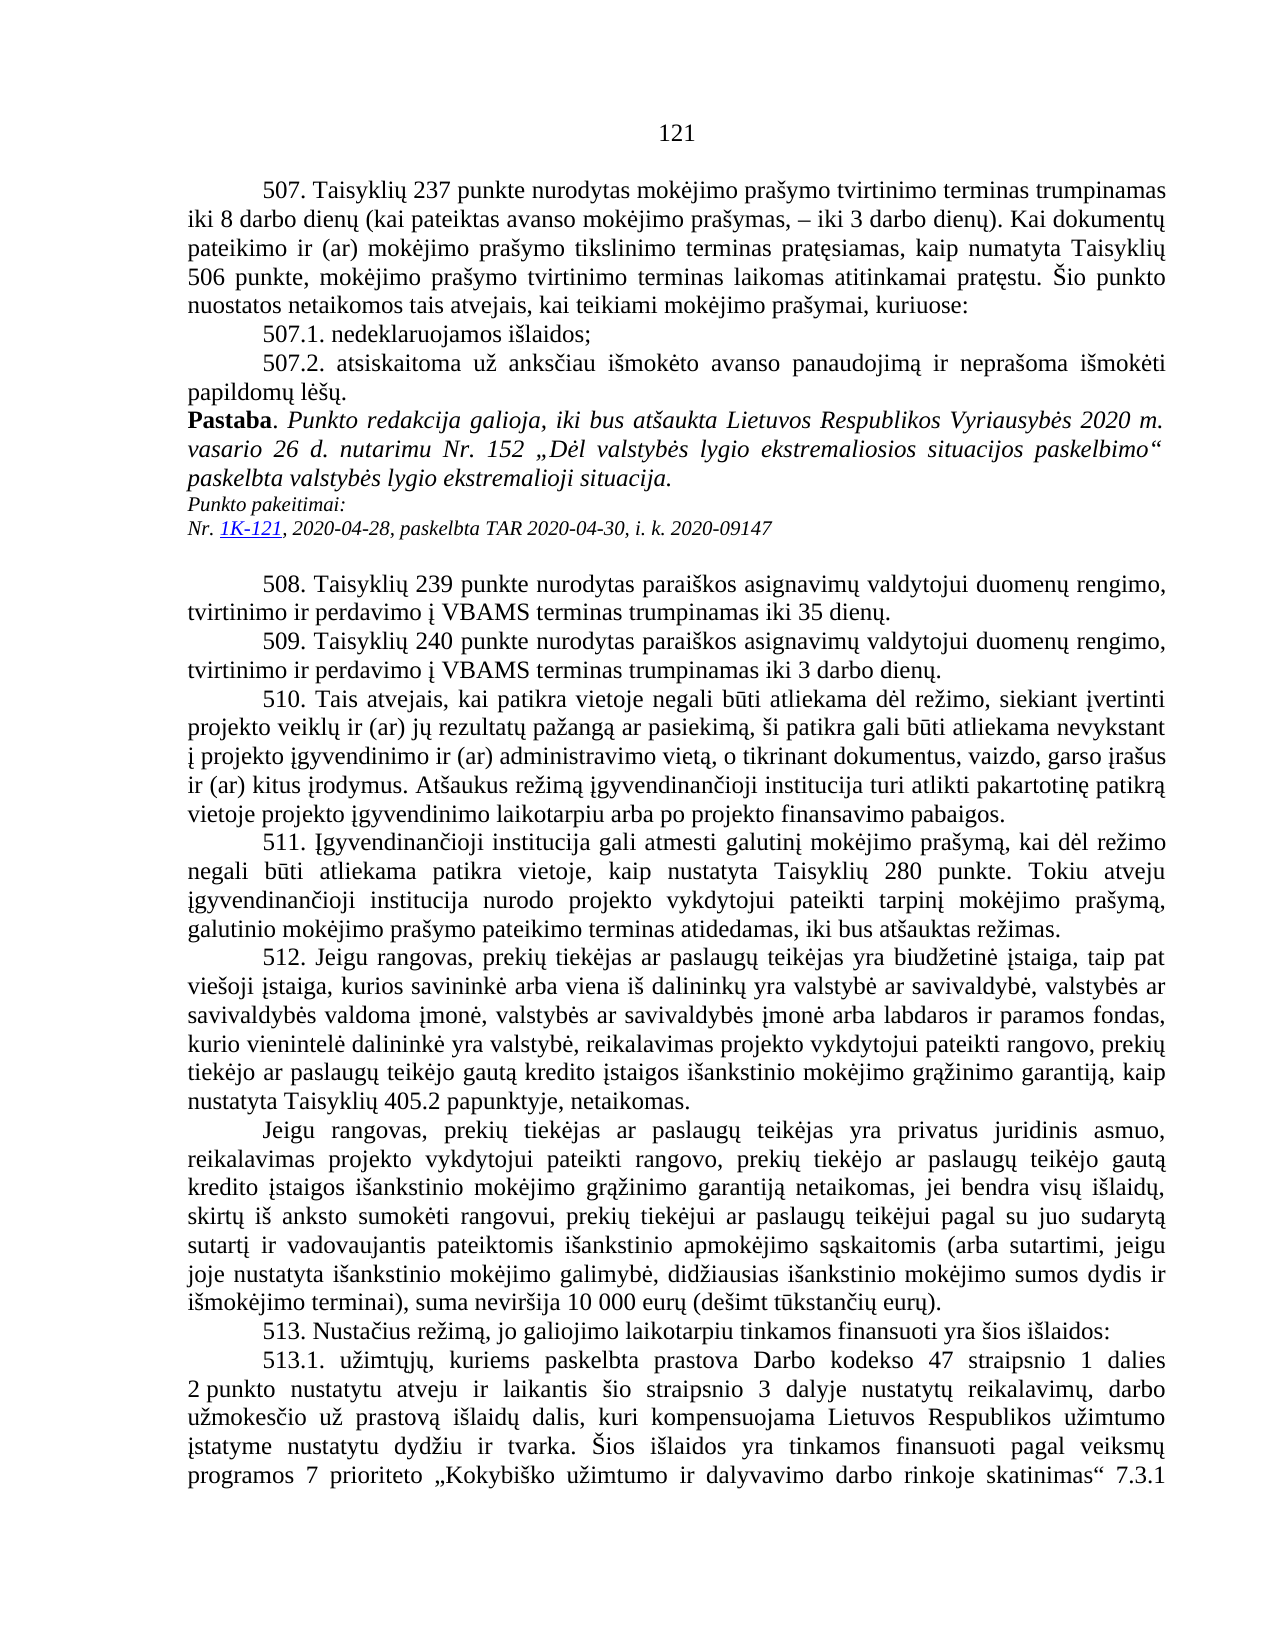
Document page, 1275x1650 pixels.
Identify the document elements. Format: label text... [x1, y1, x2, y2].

text 508. Taisyklių 239 punkte nurodytas paraiškos asignavimų valdytojui duomenų rengimo, tvirtinimo ir perdavimo į VBAMS terminas trumpinamas iki 35 dienų. [187, 569, 1167, 626]
text 513.1. užimtųjų, kuriems paskelbta prastova Darbo kodekso 47 straipsnio 1 dalies 2 punkto nustatytu atveju ir laikantis šio straipsnio 3 dalyje nustatytų reikalavimų, darbo užmokesčio už prastovą išlaidų dalis, kuri kompensuojama Lietuvos Respublikos užimtumo įstatyme nustatytu dydžiu ir tvarka. Šios išlaidos yra tinkamos finansuoti pagal veiksmų programos 7 prioriteto „Kokybiško užimtumo ir dalyvavimo darbo rinkoje skatinimas“ 7.3.1 [187, 1345, 1167, 1489]
text 510. Tais atvejais, kai patikra vietoje negali būti atliekama dėl režimo, siekiant įvertinti projekto veiklų ir (ar) jų rezultatų pažangą ar pasiekimą, ši patikra gali būti atliekama nevykstant į projekto įgyvendinimo ir (ar) administravimo vietą, o tikrinant dokumentus, vaizdo, garso įrašus ir (ar) kitus įrodymus. Atšaukus režimą įgyvendinančioji institucija turi atlikti pakartotinę patikrą vietoje projekto įgyvendinimo laikotarpiu arba po projekto finansavimo pabaigos. [187, 684, 1167, 827]
text 507. Taisyklių 237 punkte nurodytas mokėjimo prašymo tvirtinimo terminas trumpinamas iki 8 darbo dienų (kai pateiktas avanso mokėjimo prašymas, – iki 3 darbo dienų). Kai dokumentų pateikimo ir (ar) mokėjimo prašymo tikslinimo terminas pratęsiamas, kaip numatyta Taisyklių 506 punkte, mokėjimo prašymo tvirtinimo terminas laikomas atitinkamai pratęstu. Šio punkto nuostatos netaikomos tais atvejais, kai teikiami mokėjimo prašymai, kuriuose: [187, 176, 1167, 319]
text 513. Nustačius režimą, jo galiojimo laikotarpiu tinkamos finansuoti yra šios išlaidos: [187, 1316, 1167, 1345]
text 507.1. nedeklaruojamos išlaidos; [187, 319, 1167, 348]
text Jeigu rangovas, prekių tiekėjas ar paslaugų teikėjas yra privatus juridinis asmuo, reikalavimas projekto vykdytojui pateikti rangovo, prekių tiekėjo ar paslaugų teikėjo gautą kredito įstaigos išankstinio mokėjimo grąžinimo garantiją netaikomas, jei bendra visų išlaidų, skirtų iš anksto sumokėti rangovui, prekių tiekėjui ar paslaugų teikėjui pagal su juo sudarytą sutartį ir vadovaujantis pateiktomis išankstinio apmokėjimo sąskaitomis (arba sutartimi, jeigu joje nustatyta išankstinio mokėjimo galimybė, didžiausias išankstinio mokėjimo sumos dydis ir išmokėjimo terminai), suma neviršija 10 000 eurų (dešimt tūkstančių eurų). [187, 1115, 1167, 1316]
text 511. Įgyvendinančioji institucija gali atmesti galutinį mokėjimo prašymą, kai dėl režimo negali būti atliekama patikra vietoje, kaip nustatyta Taisyklių 280 punkte. Tokiu atveju įgyvendinančioji institucija nurodo projekto vykdytojui pateikti tarpinį mokėjimo prašymą, galutinio mokėjimo prašymo pateikimo terminas atidedamas, iki bus atšauktas režimas. [187, 827, 1167, 942]
text 507.2. atsiskaitoma už anksčiau išmokėto avanso panaudojimą ir neprašoma išmokėti papildomų lėšų. [187, 348, 1167, 406]
text 509. Taisyklių 240 punkte nurodytas paraiškos asignavimų valdytojui duomenų rengimo, tvirtinimo ir perdavimo į VBAMS terminas trumpinamas iki 3 darbo dienų. [187, 626, 1167, 684]
text Nr. 1K-121, 2020-04-28, paskelbta TAR 2020-04-30, i. k. 2020-09147 [187, 516, 1167, 540]
text Punkto pakeitimai: [187, 492, 1167, 516]
text 512. Jeigu rangovas, prekių tiekėjas ar paslaugų teikėjas yra biudžetinė įstaiga, taip pat viešoji įstaiga, kurios savininkė arba viena iš dalininkų yra valstybė ar savivaldybė, valstybės ar savivaldybės valdoma įmonė, valstybės ar savivaldybės įmonė arba labdaros ir paramos fondas, kurio vienintelė dalininkė yra valstybė, reikalavimas projekto vykdytojui pateikti rangovo, prekių tiekėjo ar paslaugų teikėjo gautą kredito įstaigos išankstinio mokėjimo grąžinimo garantiją, kaip nustatyta Taisyklių 405.2 papunktyje, netaikomas. [187, 942, 1167, 1115]
text Pastaba. Punkto redakcija galioja, iki bus atšaukta Lietuvos Respublikos Vyriausybės 2020 m. vasario 26 d. nutarimu Nr. 152 „Dėl valstybės lygio ekstremaliosios situacijos paskelbimo“ paskelbta valstybės lygio ekstremalioji situacija. [187, 406, 1167, 492]
